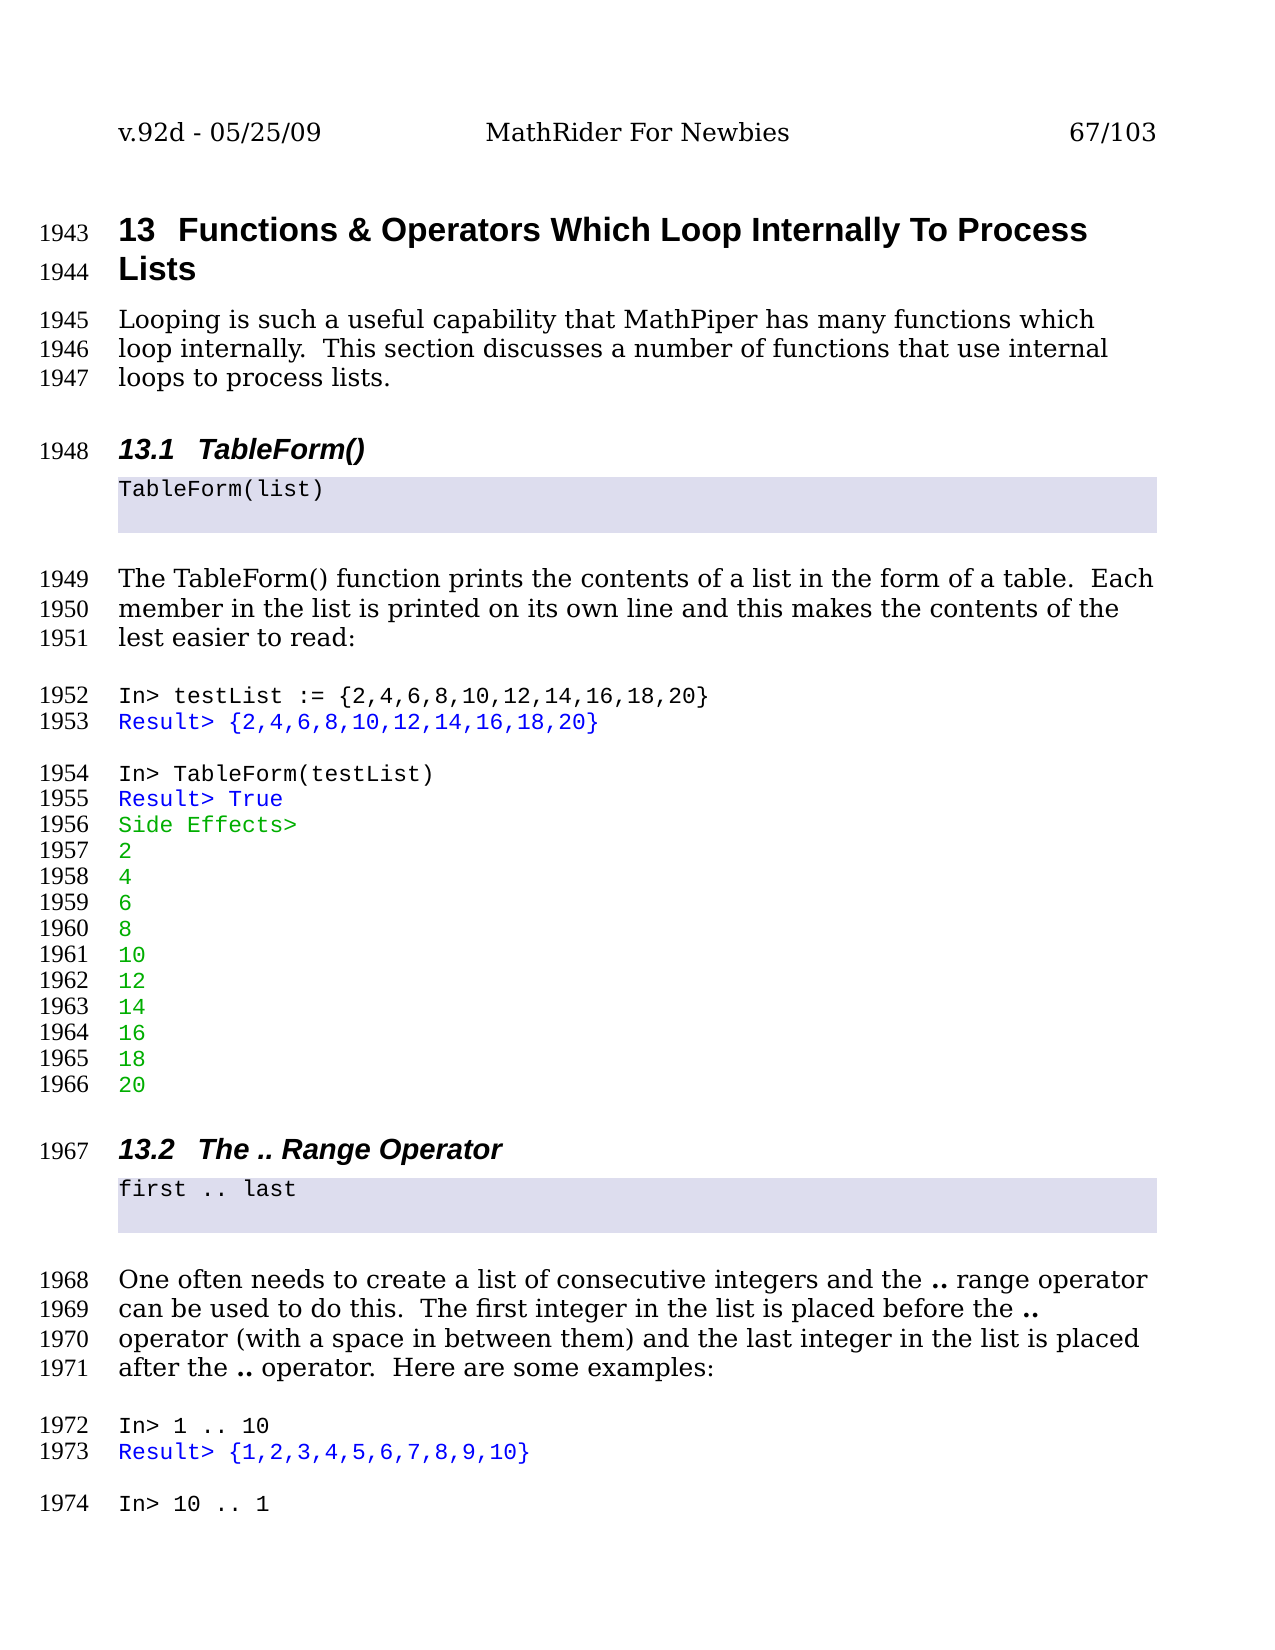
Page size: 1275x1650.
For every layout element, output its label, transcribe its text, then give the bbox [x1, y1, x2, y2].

text Side Effects> [118, 814, 1157, 840]
text In> 1 .. 10 [118, 1414, 1157, 1440]
text 12 [118, 969, 1157, 995]
text In> 10 .. 1 [118, 1492, 1157, 1518]
text Result> True [118, 788, 1157, 814]
subtitle TableForm() [118, 432, 1157, 465]
table_header first .. last [118, 1178, 1157, 1233]
table_header TableForm(list) [118, 477, 1157, 533]
subtitle Functions & Operators Which Loop Internally To Process Lists [118, 210, 1157, 287]
text 2 [118, 840, 1157, 866]
text Result> {2,4,6,8,10,12,14,16,18,20} [118, 710, 1157, 736]
text Looping is such a useful capability that MathPiper has many functions which loop internally. This section discusses a number of functions that use internal loops to process lists. [118, 305, 1157, 393]
text In> TableForm(testList) [118, 762, 1157, 788]
text 18 [118, 1047, 1157, 1073]
text 10 [118, 943, 1157, 969]
text 8 [118, 917, 1157, 943]
text In> testList := {2,4,6,8,10,12,14,16,18,20} [118, 684, 1157, 710]
text 16 [118, 1021, 1157, 1047]
subtitle The .. Range Operator [118, 1132, 1157, 1166]
text 6 [118, 892, 1157, 917]
text The TableForm() function prints the contents of a list in the form of a table. Each member in the list is printed on its own line and this makes the contents of the lest easier to read: [118, 564, 1157, 652]
text 4 [118, 866, 1157, 892]
text One often needs to create a list of consecutive integers and the .. range operator can be used to do this. The first integer in the list is placed before the .. operator (with a space in between them) and the last integer in the list is placed after the .. operator. Here are some examples: [118, 1265, 1157, 1382]
text Result> {1,2,3,4,5,6,7,8,9,10} [118, 1440, 1157, 1466]
text 20 [118, 1073, 1157, 1099]
text 14 [118, 995, 1157, 1021]
